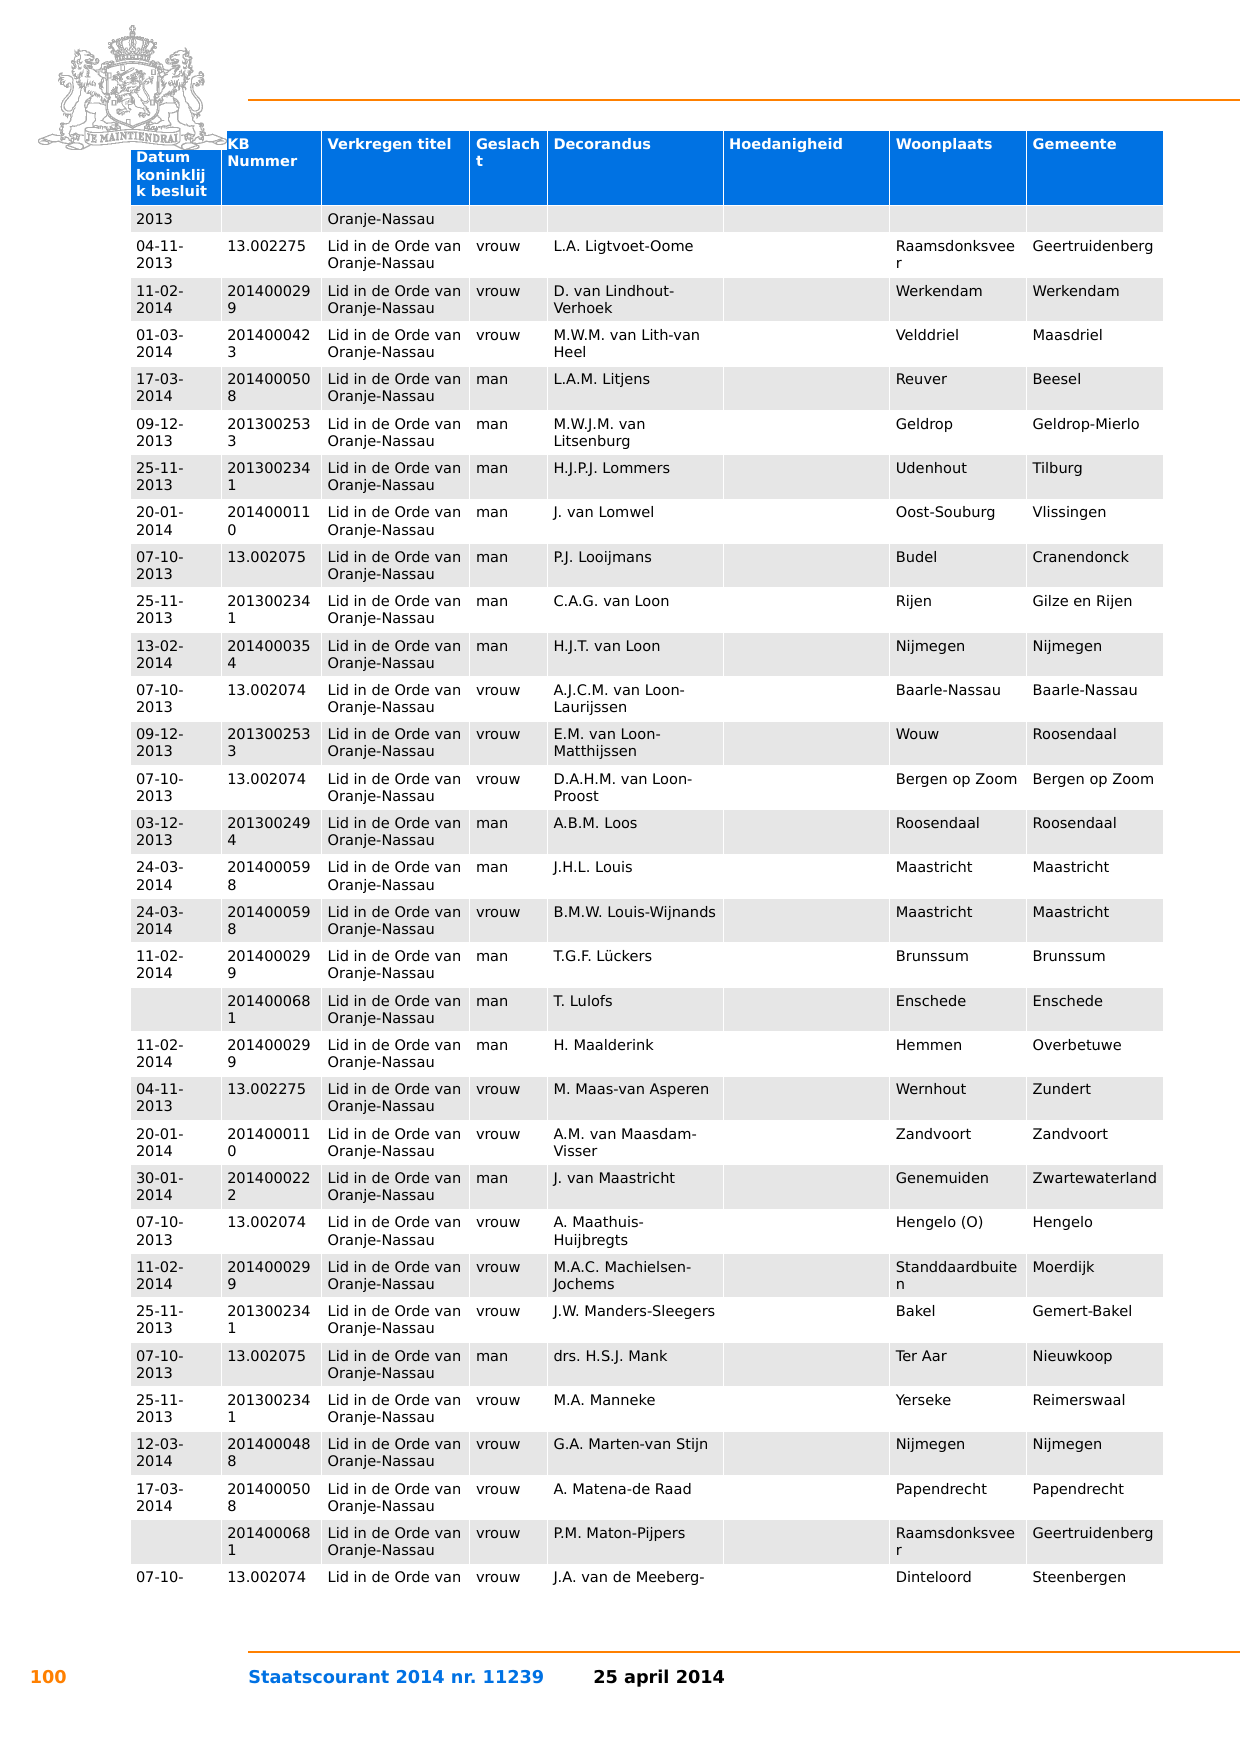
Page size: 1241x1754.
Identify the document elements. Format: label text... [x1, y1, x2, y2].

table_cell [724, 899, 889, 942]
table_cell Lid in de Orde van Oranje-Nassau [322, 589, 469, 632]
table_cell [724, 234, 889, 277]
table_cell C.A.G. van Loon [548, 589, 723, 632]
table_cell Lid in de Orde van Oranje-Nassau [322, 544, 469, 587]
table_cell 13.002275 [222, 1077, 321, 1120]
table_cell Lid in de Orde van Oranje-Nassau [322, 1432, 469, 1475]
table_cell M.W.M. van Lith-van Heel [548, 322, 723, 366]
table_cell Reimerswaal [1027, 1387, 1163, 1431]
table_cell 2013002494 [222, 810, 321, 854]
table_cell L.A. Ligtvoet-Oome [548, 234, 723, 277]
table_cell man [470, 367, 547, 410]
table_cell 11-02-2014 [131, 944, 221, 987]
table_cell T. Lulofs [548, 988, 723, 1031]
table_cell Lid in de Orde van Oranje-Nassau [322, 1476, 469, 1519]
table_cell man [470, 988, 547, 1031]
table_cell [724, 855, 889, 898]
table_cell 17-03-2014 [131, 1476, 221, 1519]
table_cell Enschede [890, 988, 1026, 1031]
table_cell Roosendaal [1027, 722, 1163, 765]
table_cell Baarle-Nassau [890, 677, 1026, 721]
table_cell D.A.H.M. van Loon-Proost [548, 766, 723, 809]
table_cell Vlissingen [1027, 500, 1163, 543]
table_cell Geertruidenberg [1027, 1520, 1163, 1564]
table_cell vrouw [470, 1299, 547, 1342]
table_cell Nijmegen [890, 633, 1026, 676]
table_cell [724, 367, 889, 410]
table_cell Nieuwkoop [1027, 1343, 1163, 1386]
table_cell [724, 722, 889, 765]
table_cell 11-02-2014 [131, 1254, 221, 1297]
table_cell Zandvoort [1027, 1121, 1163, 1164]
table_cell Lid in de Orde van Oranje-Nassau [322, 1210, 469, 1253]
table_cell 11-02-2014 [131, 1032, 221, 1076]
table_cell J. van Lomwel [548, 500, 723, 543]
table_cell J. van Maastricht [548, 1165, 723, 1209]
table_cell Lid in de Orde van Oranje-Nassau [322, 455, 469, 499]
table_cell 2014000681 [222, 1520, 321, 1564]
table_cell [724, 1077, 889, 1120]
table_cell [724, 1165, 889, 1209]
table_cell 12-03-2014 [131, 1432, 221, 1475]
table_cell 2014000598 [222, 899, 321, 942]
table_cell [724, 1387, 889, 1431]
table_cell 07-10- [131, 1565, 221, 1591]
table_cell Genemuiden [890, 1165, 1026, 1209]
table_cell 2014000508 [222, 1476, 321, 1519]
table_cell vrouw [470, 899, 547, 942]
table_cell Udenhout [890, 455, 1026, 499]
table_cell [724, 988, 889, 1031]
table_cell Brunssum [890, 944, 1026, 987]
table_cell Bergen op Zoom [890, 766, 1026, 809]
table_cell 25-11-2013 [131, 455, 221, 499]
table_cell man [470, 944, 547, 987]
table_cell drs. H.S.J. Mank [548, 1343, 723, 1386]
table_cell Enschede [1027, 988, 1163, 1031]
table_cell D. van Lindhout-Verhoek [548, 278, 723, 321]
table_cell vrouw [470, 1121, 547, 1164]
table_cell vrouw [470, 1432, 547, 1475]
table_cell 20-01-2014 [131, 1121, 221, 1164]
table_cell vrouw [470, 322, 547, 366]
table_header Decorandus [548, 131, 723, 205]
table_cell Lid in de Orde van Oranje-Nassau [322, 810, 469, 854]
table_cell Maastricht [1027, 899, 1163, 942]
table_cell man [470, 633, 547, 676]
table_cell Lid in de Orde van Oranje-Nassau [322, 722, 469, 765]
table_cell Lid in de Orde van Oranje-Nassau [322, 322, 469, 366]
table_cell Lid in de Orde van Oranje-Nassau [322, 1121, 469, 1164]
table_cell 2013002341 [222, 589, 321, 632]
table_cell Moerdijk [1027, 1254, 1163, 1297]
table_cell 2013 [131, 206, 221, 232]
table_cell vrouw [470, 677, 547, 721]
table_cell 2014000110 [222, 1121, 321, 1164]
table_cell man [470, 589, 547, 632]
table_cell 2014000299 [222, 278, 321, 321]
table_cell man [470, 1343, 547, 1386]
table_cell [222, 206, 321, 232]
table_cell Tilburg [1027, 455, 1163, 499]
table_cell Werkendam [890, 278, 1026, 321]
table_cell 24-03-2014 [131, 899, 221, 942]
table_cell Overbetuwe [1027, 1032, 1163, 1076]
table_cell Maastricht [890, 899, 1026, 942]
table_cell [1027, 206, 1163, 232]
table_cell Roosendaal [890, 810, 1026, 854]
table_cell P.J. Looijmans [548, 544, 723, 587]
table_header KB Nummer [222, 131, 321, 205]
table_cell man [470, 455, 547, 499]
table_cell 13-02-2014 [131, 633, 221, 676]
table_cell Lid in de Orde van Oranje-Nassau [322, 766, 469, 809]
table_cell [724, 944, 889, 987]
table_cell 11-02-2014 [131, 278, 221, 321]
table_cell [724, 1254, 889, 1297]
table_cell Lid in de Orde van Oranje-Nassau [322, 1032, 469, 1076]
table_cell [724, 322, 889, 366]
table_cell L.A.M. Litjens [548, 367, 723, 410]
table_cell 13.002074 [222, 1565, 321, 1591]
table_cell [131, 1520, 221, 1564]
table_cell [724, 411, 889, 454]
table_cell 25-11-2013 [131, 589, 221, 632]
table_cell Bakel [890, 1299, 1026, 1342]
table_cell [724, 1299, 889, 1342]
table_cell Lid in de Orde van Oranje-Nassau [322, 1387, 469, 1431]
table_cell Reuver [890, 367, 1026, 410]
table_cell Lid in de Orde van Oranje-Nassau [322, 234, 469, 277]
table_cell vrouw [470, 1254, 547, 1297]
table_cell H.J.T. van Loon [548, 633, 723, 676]
table_cell Roosendaal [1027, 810, 1163, 854]
table_cell 2013002533 [222, 411, 321, 454]
table_cell 2014000598 [222, 855, 321, 898]
table_cell Lid in de Orde van Oranje-Nassau [322, 1299, 469, 1342]
table_cell M. Maas-van Asperen [548, 1077, 723, 1120]
table_cell [724, 206, 889, 232]
table_cell Papendrecht [890, 1476, 1026, 1519]
table_cell 2013002341 [222, 455, 321, 499]
table_cell 2014000110 [222, 500, 321, 543]
table_cell 13.002275 [222, 234, 321, 277]
table_cell Geldrop [890, 411, 1026, 454]
table_cell Lid in de Orde van Oranje-Nassau [322, 1343, 469, 1386]
table_cell [724, 1121, 889, 1164]
table_cell man [470, 855, 547, 898]
table_cell [724, 1520, 889, 1564]
table_cell Lid in de Orde van Oranje-Nassau [322, 1077, 469, 1120]
table_header Geslacht [470, 131, 547, 205]
table_cell [724, 589, 889, 632]
table_cell [724, 1032, 889, 1076]
table_cell J.W. Manders-Sleegers [548, 1299, 723, 1342]
table_cell 13.002074 [222, 677, 321, 721]
table_cell A.J.C.M. van Loon-Laurijssen [548, 677, 723, 721]
table_header Hoedanigheid [724, 131, 889, 205]
table_cell Maastricht [890, 855, 1026, 898]
table_cell Wouw [890, 722, 1026, 765]
table_cell man [470, 544, 547, 587]
table_cell Lid in de Orde van Oranje-Nassau [322, 1165, 469, 1209]
table_cell vrouw [470, 1520, 547, 1564]
table_cell M.A. Manneke [548, 1387, 723, 1431]
table_cell 2014000354 [222, 633, 321, 676]
table_cell Dinteloord [890, 1565, 1026, 1591]
table_cell [131, 988, 221, 1031]
table_cell 07-10-2013 [131, 1343, 221, 1386]
table_cell vrouw [470, 1077, 547, 1120]
table_cell 09-12-2013 [131, 411, 221, 454]
table_cell Yerseke [890, 1387, 1026, 1431]
table_cell vrouw [470, 234, 547, 277]
table_cell [724, 544, 889, 587]
table_cell 25-11-2013 [131, 1299, 221, 1342]
table_cell vrouw [470, 722, 547, 765]
table_cell [724, 810, 889, 854]
table_cell Lid in de Orde van Oranje-Nassau [322, 633, 469, 676]
table_cell [724, 278, 889, 321]
table_cell Lid in de Orde van Oranje-Nassau [322, 899, 469, 942]
table_cell 2014000681 [222, 988, 321, 1031]
table_cell Nijmegen [1027, 1432, 1163, 1475]
table_cell [724, 1432, 889, 1475]
table_cell A.B.M. Loos [548, 810, 723, 854]
table_cell 04-11-2013 [131, 234, 221, 277]
table_header Woonplaats [890, 131, 1026, 205]
table_cell 2014000299 [222, 1032, 321, 1076]
table_cell H.J.P.J. Lommers [548, 455, 723, 499]
table_cell vrouw [470, 278, 547, 321]
table_cell Lid in de Orde van Oranje-Nassau [322, 500, 469, 543]
table_cell Geldrop-Mierlo [1027, 411, 1163, 454]
table_cell 09-12-2013 [131, 722, 221, 765]
table_cell J.H.L. Louis [548, 855, 723, 898]
table_cell Gilze en Rijen [1027, 589, 1163, 632]
table_cell Raamsdonksveer [890, 1520, 1026, 1564]
table_cell Oranje-Nassau [322, 206, 469, 232]
table_cell Budel [890, 544, 1026, 587]
table_cell 13.002075 [222, 544, 321, 587]
table_cell 25-11-2013 [131, 1387, 221, 1431]
table_cell 13.002074 [222, 766, 321, 809]
table_cell 30-01-2014 [131, 1165, 221, 1209]
table_cell [724, 1210, 889, 1253]
table_cell vrouw [470, 766, 547, 809]
table_cell 2013002341 [222, 1387, 321, 1431]
table_cell Maasdriel [1027, 322, 1163, 366]
table_cell [890, 206, 1026, 232]
table_cell [548, 206, 723, 232]
table_cell Brunssum [1027, 944, 1163, 987]
table_cell M.A.C. Machielsen-Jochems [548, 1254, 723, 1297]
table_cell man [470, 1165, 547, 1209]
table_cell [724, 633, 889, 676]
table_cell 01-03-2014 [131, 322, 221, 366]
table_cell Nijmegen [890, 1432, 1026, 1475]
table_cell Velddriel [890, 322, 1026, 366]
table_cell 2014000488 [222, 1432, 321, 1475]
table_cell Beesel [1027, 367, 1163, 410]
table_cell 2013002533 [222, 722, 321, 765]
table_cell [470, 206, 547, 232]
table_cell Geertruidenberg [1027, 234, 1163, 277]
table_cell 13.002074 [222, 1210, 321, 1253]
table_cell P.M. Maton-Pijpers [548, 1520, 723, 1564]
table_cell [724, 766, 889, 809]
table_cell Lid in de Orde van Oranje-Nassau [322, 677, 469, 721]
table_cell 2014000222 [222, 1165, 321, 1209]
table_cell A. Maathuis-Huijbregts [548, 1210, 723, 1253]
table_cell Oost-Souburg [890, 500, 1026, 543]
table_cell Rijen [890, 589, 1026, 632]
table_cell man [470, 411, 547, 454]
table_cell Ter Aar [890, 1343, 1026, 1386]
table_cell Lid in de Orde van Oranje-Nassau [322, 1520, 469, 1564]
table_cell E.M. van Loon-Matthijssen [548, 722, 723, 765]
table_cell man [470, 500, 547, 543]
table_cell 2014000423 [222, 322, 321, 366]
table_cell 04-11-2013 [131, 1077, 221, 1120]
table_cell 13.002075 [222, 1343, 321, 1386]
table_cell 17-03-2014 [131, 367, 221, 410]
table_cell Papendrecht [1027, 1476, 1163, 1519]
table_cell Zwartewaterland [1027, 1165, 1163, 1209]
table_cell 2014000299 [222, 944, 321, 987]
table_cell Lid in de Orde van Oranje-Nassau [322, 1254, 469, 1297]
table_cell 07-10-2013 [131, 677, 221, 721]
table_cell Steenbergen [1027, 1565, 1163, 1591]
table_cell vrouw [470, 1387, 547, 1431]
table_cell B.M.W. Louis-Wijnands [548, 899, 723, 942]
table_cell J.A. van de Meeberg- [548, 1565, 723, 1591]
table_cell G.A. Marten-van Stijn [548, 1432, 723, 1475]
table_cell M.W.J.M. van Litsenburg [548, 411, 723, 454]
table_cell Wernhout [890, 1077, 1026, 1120]
table_cell Lid in de Orde van Oranje-Nassau [322, 944, 469, 987]
table_header Gemeente [1027, 131, 1163, 205]
table_cell 20-01-2014 [131, 500, 221, 543]
table_cell Baarle-Nassau [1027, 677, 1163, 721]
table_cell A. Matena-de Raad [548, 1476, 723, 1519]
table_cell Lid in de Orde van Oranje-Nassau [322, 855, 469, 898]
table_cell Lid in de Orde van Oranje-Nassau [322, 411, 469, 454]
table_cell Nijmegen [1027, 633, 1163, 676]
table_cell Werkendam [1027, 278, 1163, 321]
table_cell 2014000508 [222, 367, 321, 410]
table_cell vrouw [470, 1565, 547, 1591]
table_header Datum koninklijk besluit [131, 150, 221, 205]
table_cell A.M. van Maasdam-Visser [548, 1121, 723, 1164]
table_cell vrouw [470, 1476, 547, 1519]
table_cell 07-10-2013 [131, 766, 221, 809]
table_cell vrouw [470, 1210, 547, 1253]
table_cell 07-10-2013 [131, 544, 221, 587]
table_cell T.G.F. Lückers [548, 944, 723, 987]
table_cell Standdaardbuiten [890, 1254, 1026, 1297]
table_cell man [470, 1032, 547, 1076]
table_cell Raamsdonksveer [890, 234, 1026, 277]
table_cell [724, 677, 889, 721]
table_cell Cranendonck [1027, 544, 1163, 587]
table_cell Zundert [1027, 1077, 1163, 1120]
table_cell H. Maalderink [548, 1032, 723, 1076]
picture [38, 25, 227, 150]
table_cell 07-10-2013 [131, 1210, 221, 1253]
table_cell 03-12-2013 [131, 810, 221, 854]
table_cell Hemmen [890, 1032, 1026, 1076]
table_cell Bergen op Zoom [1027, 766, 1163, 809]
table_cell Lid in de Orde van Oranje-Nassau [322, 367, 469, 410]
table_cell [724, 455, 889, 499]
table_header Verkregen titel [322, 131, 469, 205]
table_cell Hengelo (O) [890, 1210, 1026, 1253]
table_cell [724, 1476, 889, 1519]
table_cell Lid in de Orde van Oranje-Nassau [322, 278, 469, 321]
table_cell [724, 1565, 889, 1591]
table_cell Lid in de Orde van Oranje-Nassau [322, 988, 469, 1031]
table_cell Gemert-Bakel [1027, 1299, 1163, 1342]
table_cell [724, 500, 889, 543]
table_cell 24-03-2014 [131, 855, 221, 898]
table_cell man [470, 810, 547, 854]
table_cell Hengelo [1027, 1210, 1163, 1253]
table_cell 2014000299 [222, 1254, 321, 1297]
table_cell 2013002341 [222, 1299, 321, 1342]
table_cell Zandvoort [890, 1121, 1026, 1164]
table_cell Lid in de Orde van [322, 1565, 469, 1591]
table_cell [724, 1343, 889, 1386]
table_cell Maastricht [1027, 855, 1163, 898]
